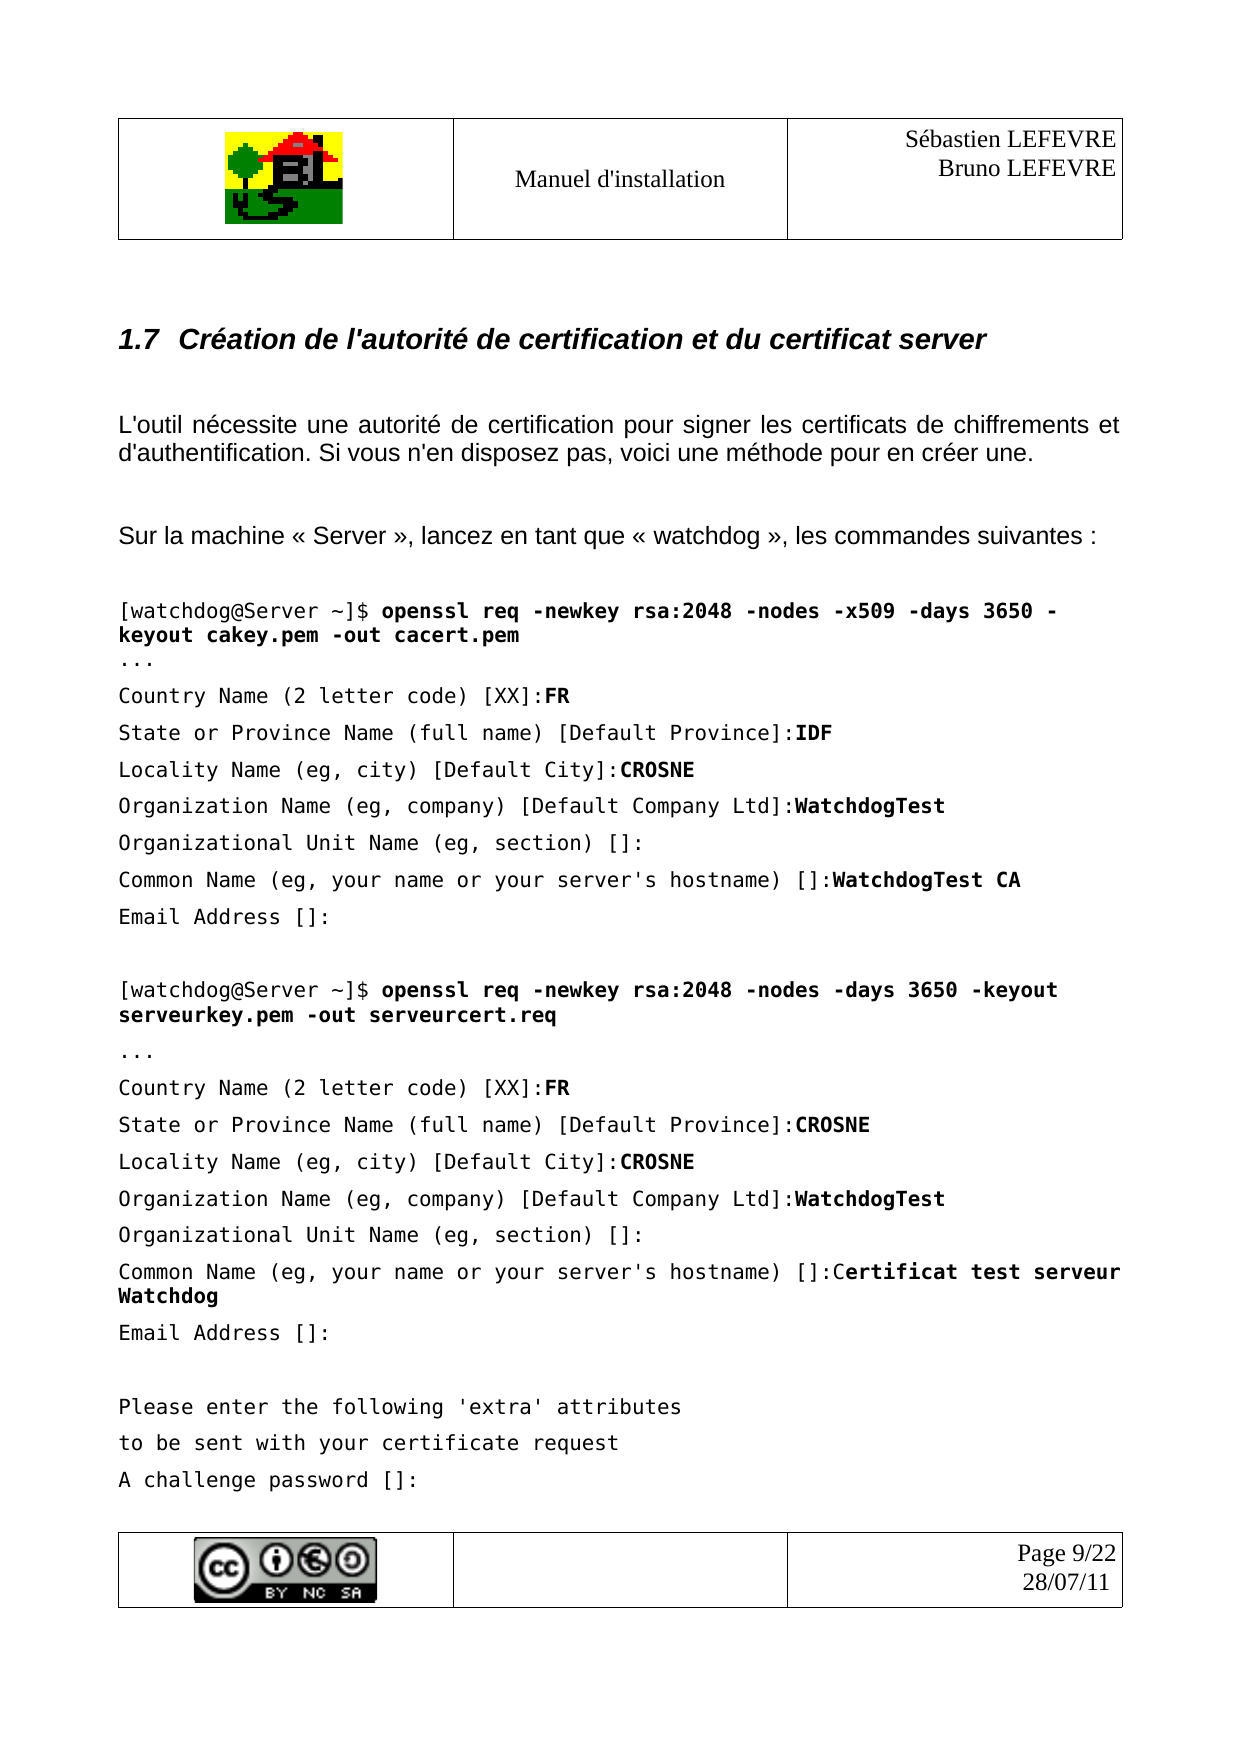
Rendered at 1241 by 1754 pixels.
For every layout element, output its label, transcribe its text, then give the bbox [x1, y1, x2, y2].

text Organizational Unit Name (eg, section) []: [118, 1223, 1122, 1248]
text State or Province Name (full name) [Default Province]:IDF [118, 721, 1122, 745]
text Locality Name (eg, city) [Default City]:CROSNE [118, 1150, 1122, 1174]
subtitle Création de l'autorité de certification et du certificat server [118, 322, 1122, 356]
picture [225, 132, 343, 224]
text ... [118, 647, 1122, 672]
text State or Province Name (full name) [Default Province]:CROSNE [118, 1113, 1122, 1137]
text Organization Name (eg, company) [Default Company Ltd]:WatchdogTest [118, 1187, 1122, 1211]
text [watchdog@Server ~]$ openssl req -newkey rsa:2048 -nodes -x509 -days 3650 -keyout cakey.pem -out cacert.pem [118, 599, 1122, 647]
text Email Address []: [118, 905, 1122, 929]
text Sur la machine « Server », lancez en tant que « watchdog », les commandes suivantes : [118, 521, 1122, 550]
text Email Address []: [118, 1321, 1122, 1345]
text Common Name (eg, your name or your server's hostname) []:Certificat test serveur Watchdog [118, 1260, 1122, 1309]
picture [193, 1537, 378, 1603]
text Country Name (2 letter code) [XX]:FR [118, 1076, 1122, 1101]
text [watchdog@Server ~]$ openssl req -newkey rsa:2048 -nodes -days 3650 -keyout serveurkey.pem -out serveurcert.req [118, 978, 1122, 1027]
text Organizational Unit Name (eg, section) []: [118, 831, 1122, 856]
text ... [118, 1039, 1122, 1064]
text Country Name (2 letter code) [XX]:FR [118, 684, 1122, 708]
text Common Name (eg, your name or your server's hostname) []:WatchdogTest CA [118, 868, 1122, 892]
text to be sent with your certificate request [118, 1431, 1122, 1456]
text Please enter the following 'extra' attributes [118, 1395, 1122, 1419]
text Organization Name (eg, company) [Default Company Ltd]:WatchdogTest [118, 794, 1122, 819]
text A challenge password []: [118, 1468, 1122, 1492]
text L'outil nécessite une autorité de certification pour signer les certificats de chiffrements et d'authentification. Si vous n'en disposez pas, voici une méthode pour en créer une. [118, 410, 1122, 467]
text Locality Name (eg, city) [Default City]:CROSNE [118, 758, 1122, 782]
